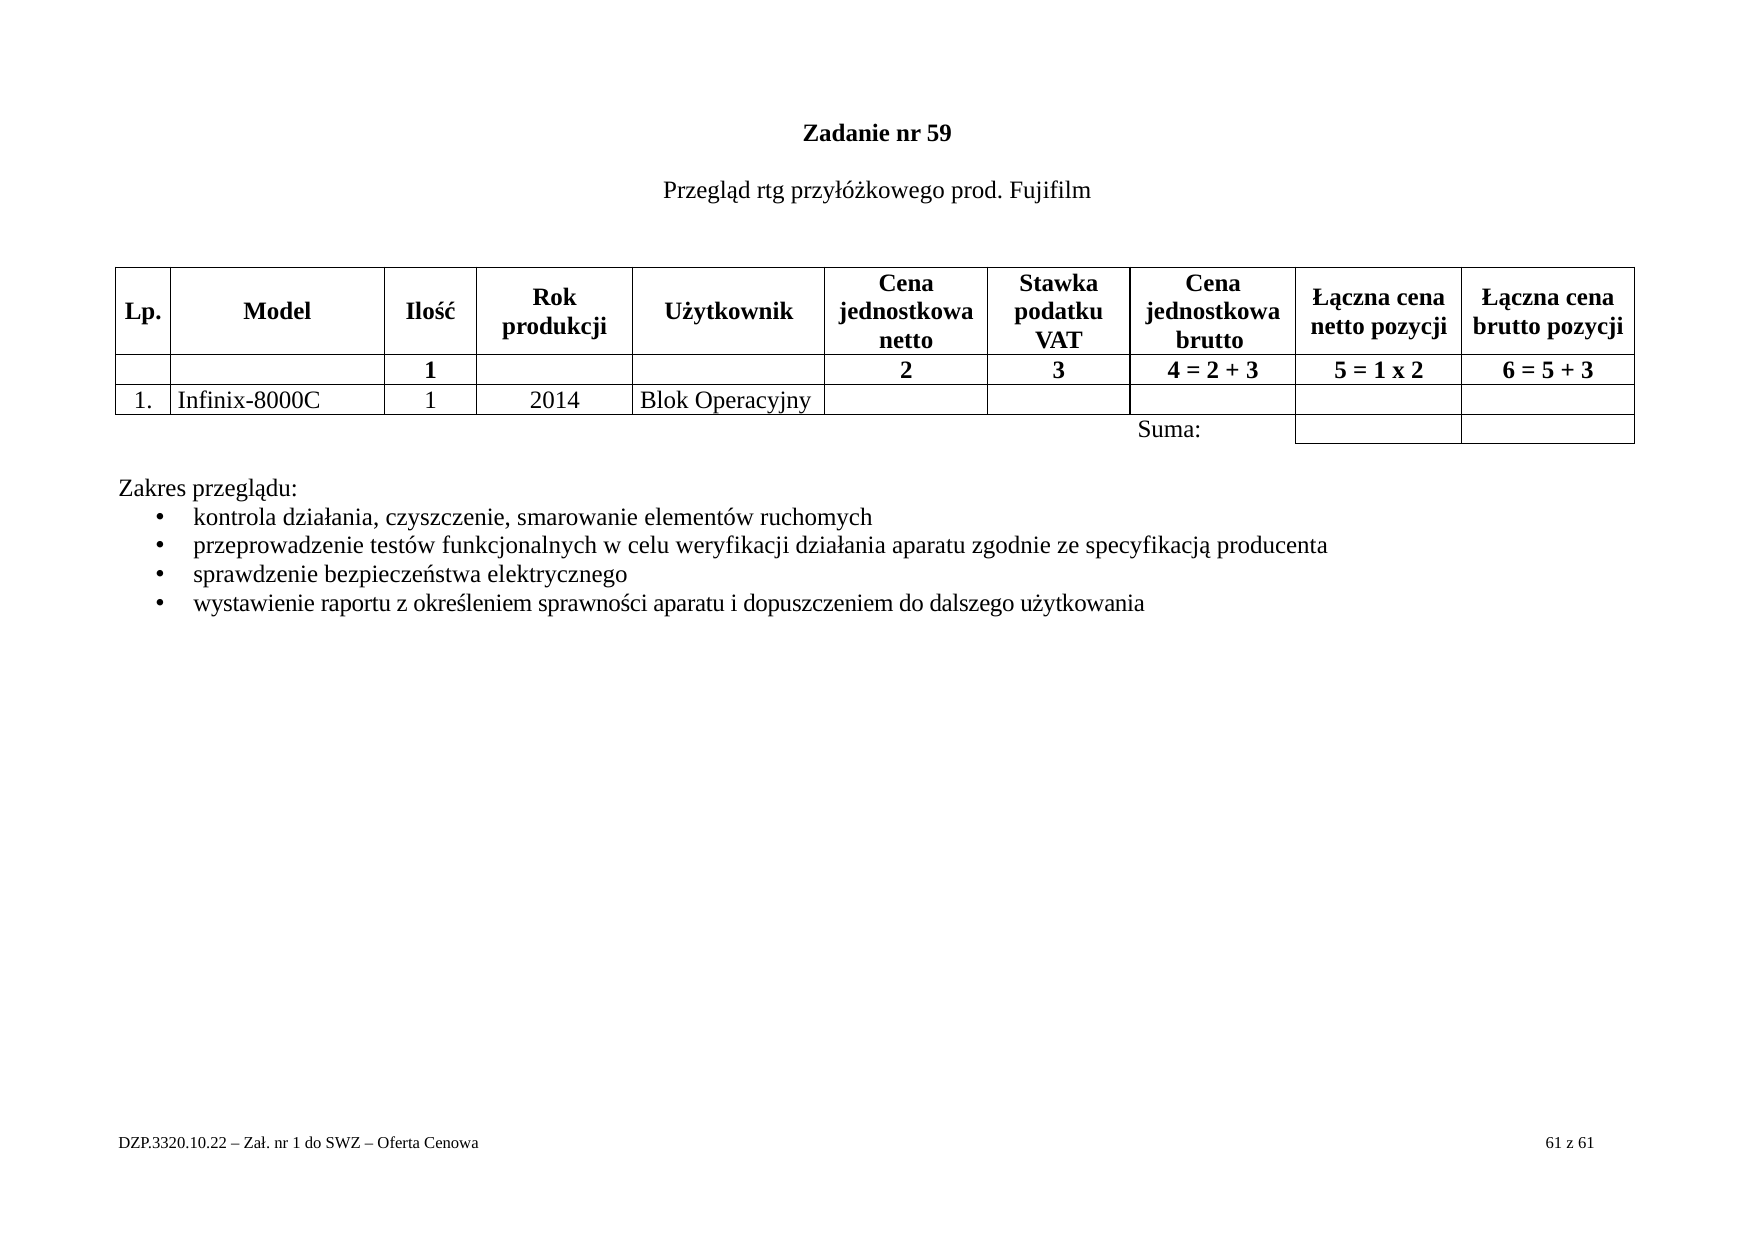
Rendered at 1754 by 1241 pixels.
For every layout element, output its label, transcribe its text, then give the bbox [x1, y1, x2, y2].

table_header Model [171, 268, 384, 354]
table_cell [116, 355, 170, 384]
table_header Użytkownik [633, 268, 824, 354]
table_cell 1. [116, 385, 170, 413]
table_cell [633, 415, 825, 443]
list kontrola działania, czyszczenie, smarowanie elementów ruchomych [156, 502, 1636, 531]
table_cell [1462, 415, 1634, 443]
table_header Lp. [116, 268, 170, 354]
table_cell [171, 355, 384, 384]
table_cell 2014 [477, 385, 632, 413]
table_cell [825, 385, 987, 413]
table_cell 3 [988, 355, 1129, 384]
table_cell [1296, 385, 1461, 413]
table_cell [1131, 385, 1295, 413]
table_cell 6 = 5 + 3 [1462, 355, 1634, 384]
text Zakres przeglądu: [118, 473, 1636, 502]
table_cell [476, 415, 632, 443]
table_cell Infinix-8000C [171, 385, 384, 413]
table_header Cena jednostkowa netto [825, 268, 987, 354]
table_cell 2 [825, 355, 987, 384]
list sprawdzenie bezpieczeństwa elektrycznego [156, 559, 1636, 588]
table_cell [384, 415, 476, 443]
table_header Ilość [385, 268, 476, 354]
table_header Łączna cena netto pozycji [1296, 268, 1461, 354]
title Przegląd rtg przyłóżkowego prod. Fujifilm [118, 176, 1636, 204]
table_header Stawka podatku VAT [988, 268, 1129, 354]
table_cell Suma: [1130, 415, 1295, 443]
table_cell 4 = 2 + 3 [1131, 355, 1295, 384]
title Zadanie nr 59 [118, 118, 1636, 147]
table_cell [633, 355, 824, 384]
table_cell [116, 415, 170, 443]
table_header Cena jednostkowa brutto [1131, 268, 1295, 354]
table_cell 5 = 1 x 2 [1296, 355, 1461, 384]
table_cell [1296, 415, 1461, 443]
list wystawienie raportu z określeniem sprawności aparatu i dopuszczeniem do dalszego użytkowania [156, 588, 1636, 617]
table_cell [477, 355, 632, 384]
table_cell [170, 415, 384, 443]
table_cell [825, 415, 987, 443]
table_header Rok produkcji [477, 268, 632, 354]
table_cell 1 [385, 385, 476, 413]
table_cell 1 [385, 355, 476, 384]
table_cell [988, 385, 1129, 413]
table_header Łączna cena brutto pozycji [1462, 268, 1634, 354]
table_cell Blok Operacyjny [633, 385, 824, 413]
table_cell [1462, 385, 1634, 413]
list przeprowadzenie testów funkcjonalnych w celu weryfikacji działania aparatu zgodnie ze specyfikacją producenta [156, 531, 1636, 559]
table_cell [987, 415, 1130, 443]
